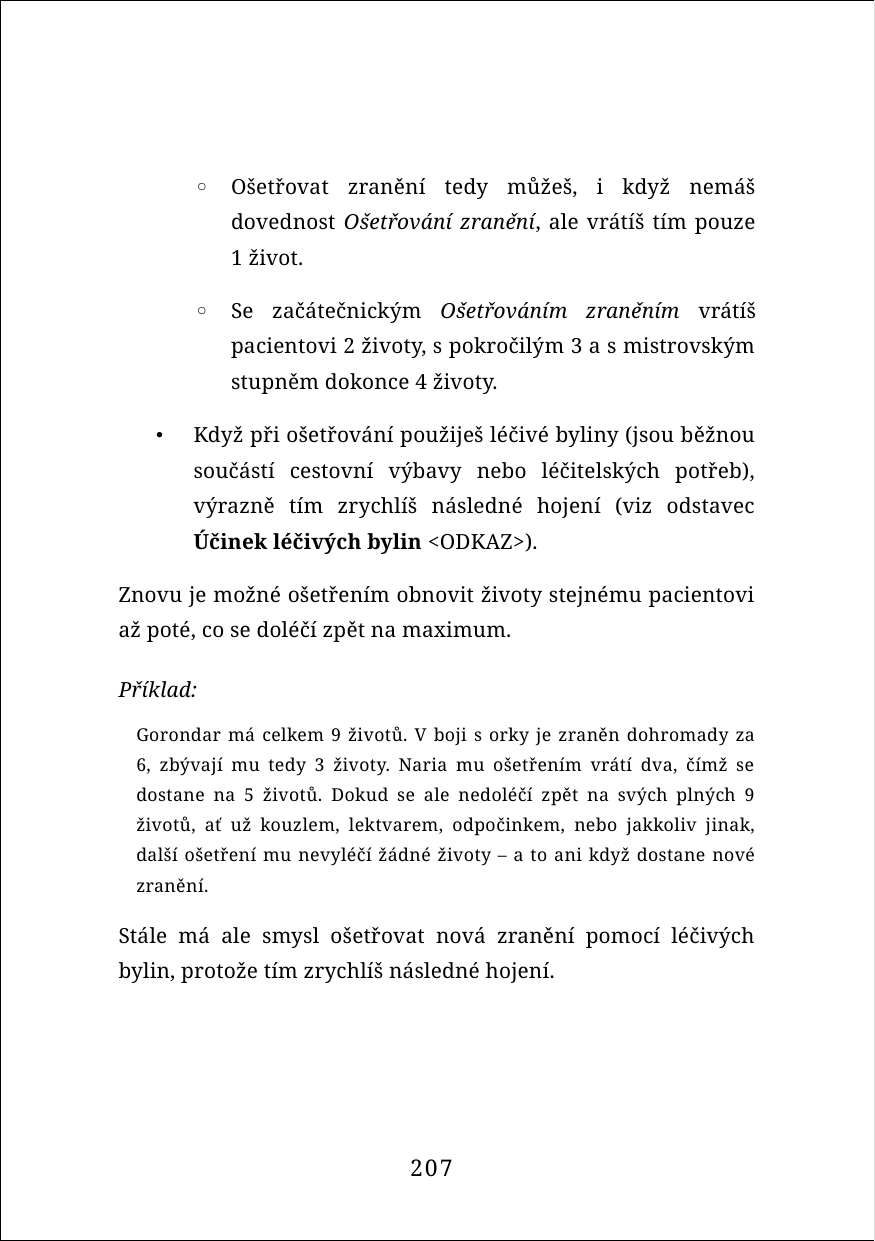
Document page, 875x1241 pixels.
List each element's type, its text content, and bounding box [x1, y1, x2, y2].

text Gorondar má celkem 9 životů. V boji s orky je zraněn dohromady za 6, zbývají mu tedy 3 životy. Naria mu ošetřením vrátí dva, čímž se dostane na 5 životů. Dokud se ale nedoléčí zpět na svých plných 9 životů, ať už kouzlem, lektvarem, odpočinkem, nebo jakkoliv jinak, další ošetření mu nevyléčí žádné životy – a to ani když dostane nové zranění. [136, 722, 756, 897]
list Když při ošetřování použiješ léčivé byliny (jsou běžnou součástí cestovní výbavy nebo léčitelských potřeb), výrazně tím zrychlíš následné hojení (viz odstavec Účinek léčivých bylin <ODKAZ>). [156, 420, 756, 555]
text Příklad: [118, 675, 756, 703]
text Znovu je možné ošetřením obnovit životy stejnému pacientovi až poté, co se doléčí zpět na maximum. [118, 580, 756, 644]
text Stále má ale smysl ošetřovat nová zranění pomocí léčivých bylin, protože tím zrychlíš následné hojení. [118, 921, 756, 985]
list Ošetřovat zranění tedy můžeš, i když nemáš dovednost Ošetřování zranění, ale vrátíš tím pouze 1 život. [193, 172, 756, 271]
list Se začátečnickým Ošetřováním zraněním vrátíš pacientovi 2 životy, s pokročilým 3 a s mistrovským stupněm dokonce 4 životy. [193, 296, 756, 396]
